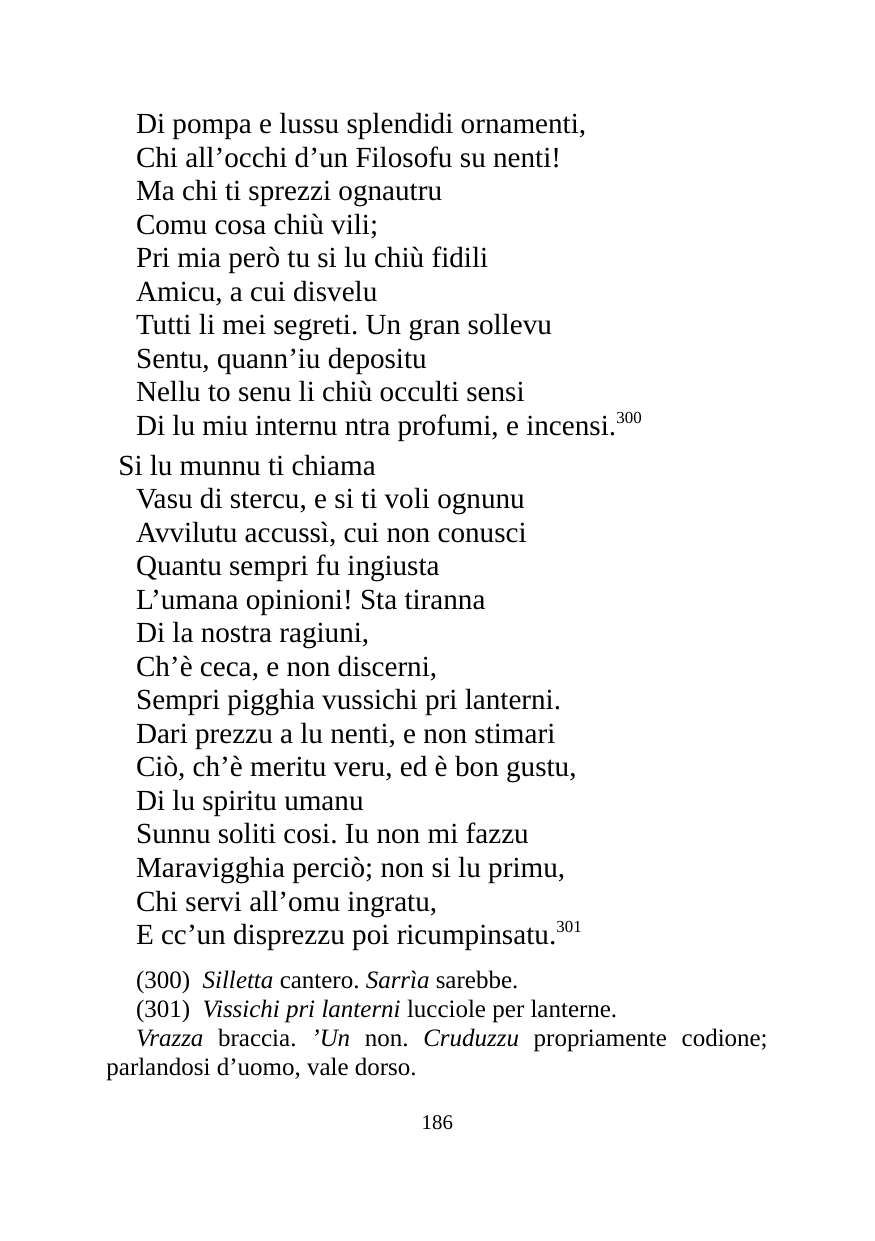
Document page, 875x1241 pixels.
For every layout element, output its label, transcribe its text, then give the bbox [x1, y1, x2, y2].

text Di pompa e lussu splendidi ornamenti, Chi all’occhi d’un Filosofu su nenti! Ma chi ti sprezzi ognautru Comu cosa chiù vili; Pri mia però tu si lu chiù fidili Amicu, a cui disvelu Tutti li mei segreti. Un gran sollevu Sentu, quann’iu depositu Nellu to senu li chiù occulti sensi Di lu miu internu ntra profumi, e incensi. [118, 106, 768, 442]
text Si lu munnu ti chiama Vasu di stercu, e si ti voli ognunu Avvilutu accussì, cui non conusci Quantu sempri fu ingiusta L’umana opinioni! Sta tiranna Di la nostra ragiuni, Ch’è ceca, e non discerni, Sempri pigghia vussichi pri lanterni. Dari prezzu a lu nenti, e non stimari Ciò, ch’è meritu veru, ed è bon gustu, Di lu spiritu umanu Sunnu soliti cosi. Iu non mi fazzu Maravigghia perciò; non si lu primu, Chi servi all’omu ingratu, E cc’un disprezzu poi ricumpinsatu. [118, 448, 768, 951]
text Silletta cantero. Sarrìa sarebbe. [106, 965, 768, 994]
text Vissichi pri lanterni lucciole per lanterne. [106, 994, 768, 1023]
text Vrazza braccia. ’Un non. Cruduzzu propriamente codione; parlandosi d’uomo, vale dorso. [106, 1023, 768, 1080]
